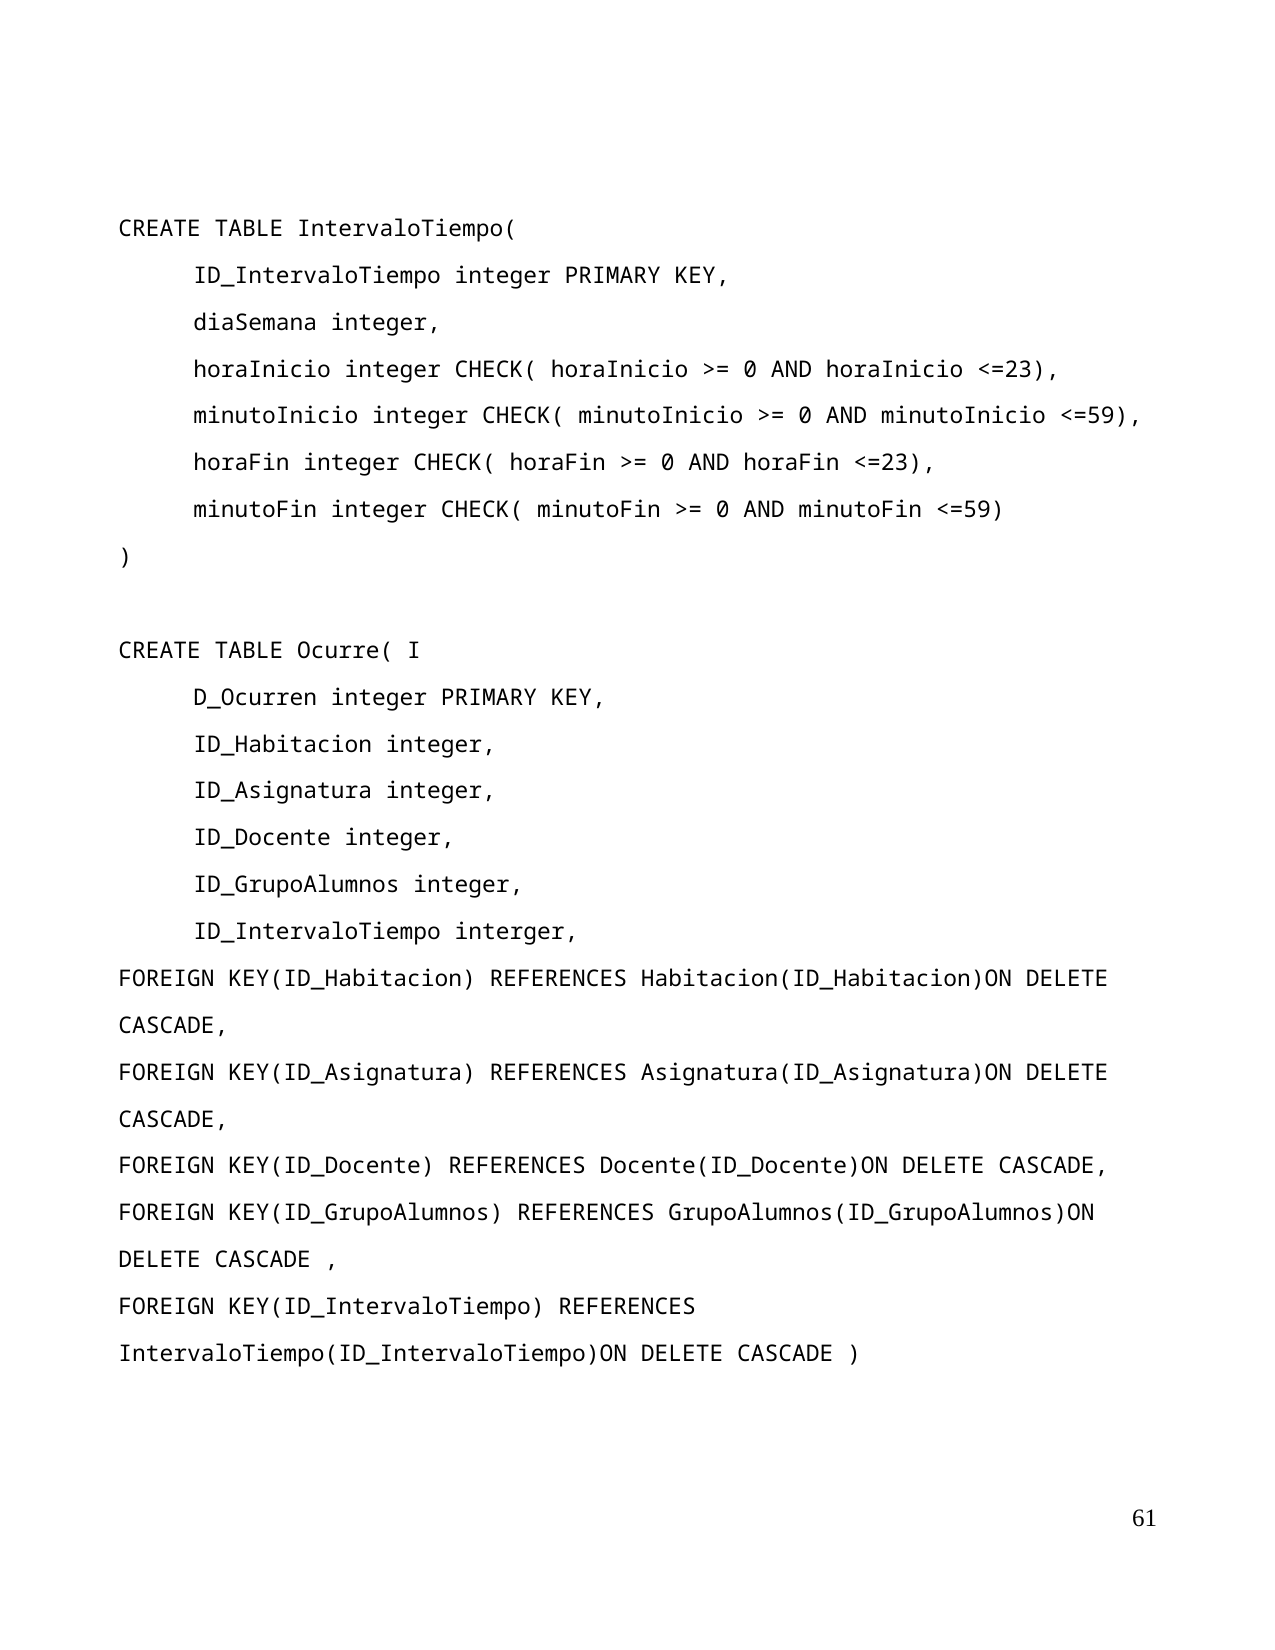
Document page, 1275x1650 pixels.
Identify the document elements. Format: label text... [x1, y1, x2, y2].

text ID_IntervaloTiempo integer PRIMARY KEY, [118, 259, 1157, 290]
text ) [118, 540, 1157, 571]
text ID_IntervaloTiempo interger, [118, 915, 1157, 946]
text CREATE TABLE IntervaloTiempo( [118, 212, 1157, 243]
text diaSemana integer, [118, 306, 1157, 337]
text ID_Asignatura integer, [118, 774, 1157, 806]
text horaInicio integer CHECK( horaInicio >= 0 AND horaInicio <=23), [118, 352, 1157, 384]
text ID_Docente integer, [118, 821, 1157, 852]
text FOREIGN KEY(ID_Habitacion) REFERENCES Habitacion(ID_Habitacion)ON DELETE CASCADE, [118, 962, 1157, 1040]
text ID_GrupoAlumnos integer, [118, 868, 1157, 899]
text CREATE TABLE Ocurre( I [118, 634, 1157, 665]
text D_Ocurren integer PRIMARY KEY, [118, 681, 1157, 712]
text ID_Habitacion integer, [118, 727, 1157, 759]
text minutoInicio integer CHECK( minutoInicio >= 0 AND minutoInicio <=59), horaFin integer CHECK( horaFin >= 0 AND horaFin <=23), [118, 399, 1157, 477]
text FOREIGN KEY(ID_Docente) REFERENCES Docente(ID_Docente)ON DELETE CASCADE, FOREIGN KEY(ID_GrupoAlumnos) REFERENCES GrupoAlumnos(ID_GrupoAlumnos)ON DELETE CASCADE , [118, 1149, 1157, 1274]
text FOREIGN KEY(ID_Asignatura) REFERENCES Asignatura(ID_Asignatura)ON DELETE CASCADE, [118, 1056, 1157, 1134]
text FOREIGN KEY(ID_IntervaloTiempo) REFERENCES IntervaloTiempo(ID_IntervaloTiempo)ON DELETE CASCADE ) [118, 1290, 1157, 1368]
text minutoFin integer CHECK( minutoFin >= 0 AND minutoFin <=59) [118, 493, 1157, 524]
